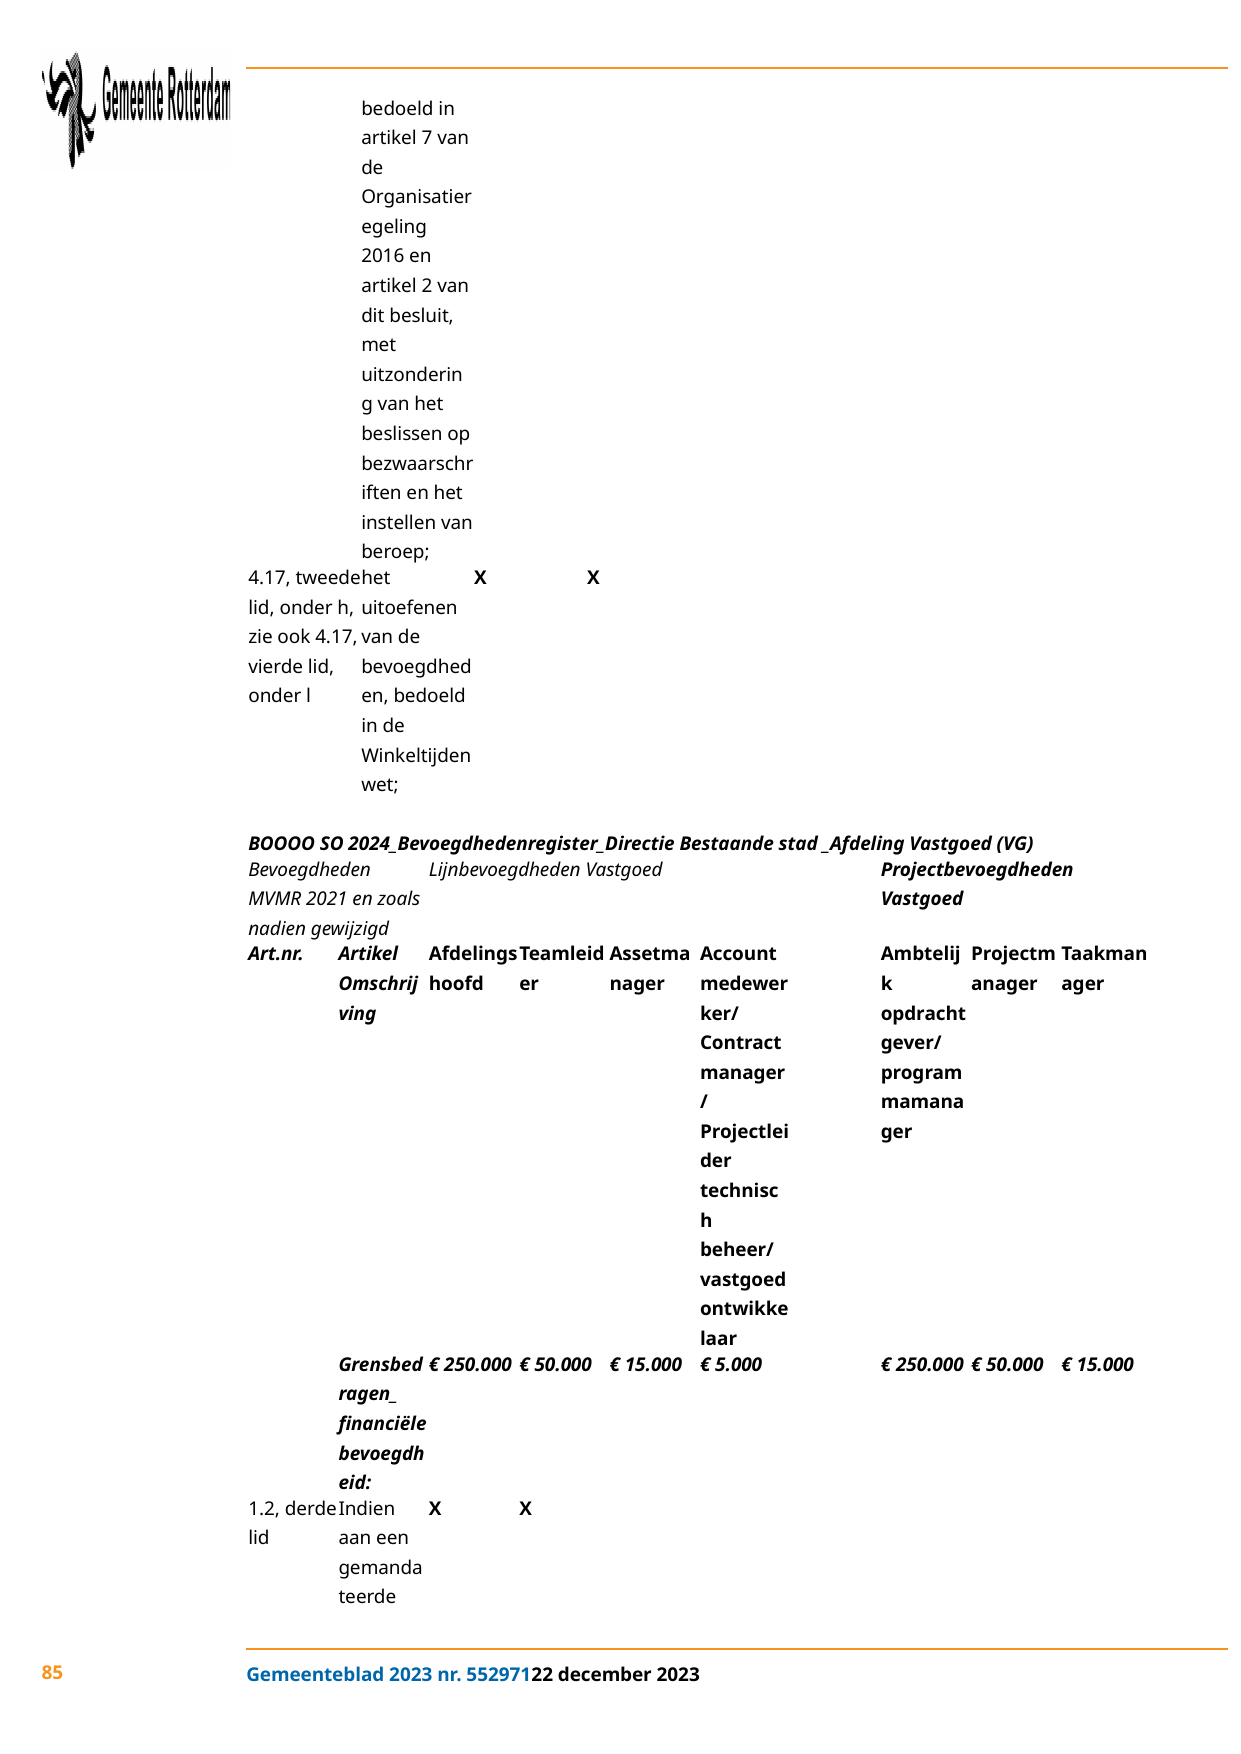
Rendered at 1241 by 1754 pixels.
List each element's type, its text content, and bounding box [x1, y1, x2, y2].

table_cell Teamleider [519, 941, 609, 1351]
table_cell bedoeld in artikel 7 van de Organisatieregeling 2016 en artikel 2 van dit besluit, met uitzondering van het beslissen op bezwaarschriften en het instellen van beroep; [361, 95, 474, 564]
table_cell [790, 1495, 881, 1609]
table_cell Lijnbevoegdheden Vastgoed [429, 856, 790, 941]
table_cell € 50.000 [971, 1351, 1061, 1495]
table_header BOOOO SO 2024_Bevoegdhedenregister_Directie Bestaande stad _Afdeling Vastgoed (VG) [248, 830, 1152, 856]
table_cell Grensbedragen_ financiële bevoegdheid: [338, 1351, 429, 1495]
table_cell Projectbevoegdheden Vastgoed [881, 856, 1152, 941]
table_cell € 250.000 [429, 1351, 519, 1495]
table_cell [790, 941, 881, 1351]
table_cell [881, 1495, 971, 1609]
table_cell € 15.000 [609, 1351, 700, 1495]
table_cell [609, 1495, 700, 1609]
table_cell 1.2, derde lid [248, 1495, 338, 1609]
table_cell het uitoefenen van de bevoegdheden, bedoeld in de Winkeltijdenwet; [361, 564, 474, 797]
table_cell [926, 564, 1038, 797]
table_cell Ambtelijk opdrachtgever/ programmamanager [881, 941, 971, 1351]
table_cell [1039, 564, 1152, 797]
table_cell [1061, 1495, 1152, 1609]
table_cell [248, 95, 361, 564]
table_cell Indien aan een gemandateerde [338, 1495, 429, 1609]
table_cell € 5.000 [700, 1351, 790, 1495]
table_cell [700, 95, 813, 564]
table_cell X [474, 564, 587, 797]
table_cell X [519, 1495, 609, 1609]
table_cell Art.nr. [248, 941, 338, 1495]
table_cell [813, 95, 926, 564]
picture [41, 47, 231, 172]
table_cell Accountmedewerker/ Contractmanager/ Projectleider technisch beheer/ vastgoedontwikkelaar [700, 941, 790, 1351]
table_cell Bevoegdheden MVMR 2021 en zoals nadien gewijzigd [248, 856, 429, 941]
table_cell 4.17, tweede lid, onder h, zie ook 4.17, vierde lid, onder l [248, 564, 361, 797]
table_cell [813, 564, 926, 797]
table_cell € 15.000 [1061, 1351, 1152, 1495]
table_cell [790, 1351, 881, 1495]
table_cell [474, 95, 587, 564]
table_cell Afdelingshoofd [429, 941, 519, 1351]
table_cell [1039, 95, 1152, 564]
table_cell Assetmanager [609, 941, 700, 1351]
table_cell [700, 1495, 790, 1609]
table_cell Projectmanager [971, 941, 1061, 1351]
table_cell [700, 564, 813, 797]
table_cell X [587, 564, 700, 797]
table_cell € 50.000 [519, 1351, 609, 1495]
table_cell [587, 95, 700, 564]
table_cell Taakmanager [1061, 941, 1152, 1351]
table_cell Artikel Omschrijving [338, 941, 429, 1351]
table_cell € 250.000 [881, 1351, 971, 1495]
table_cell [971, 1495, 1061, 1609]
table_cell [926, 95, 1038, 564]
table_cell X [429, 1495, 519, 1609]
table_cell [790, 856, 881, 941]
